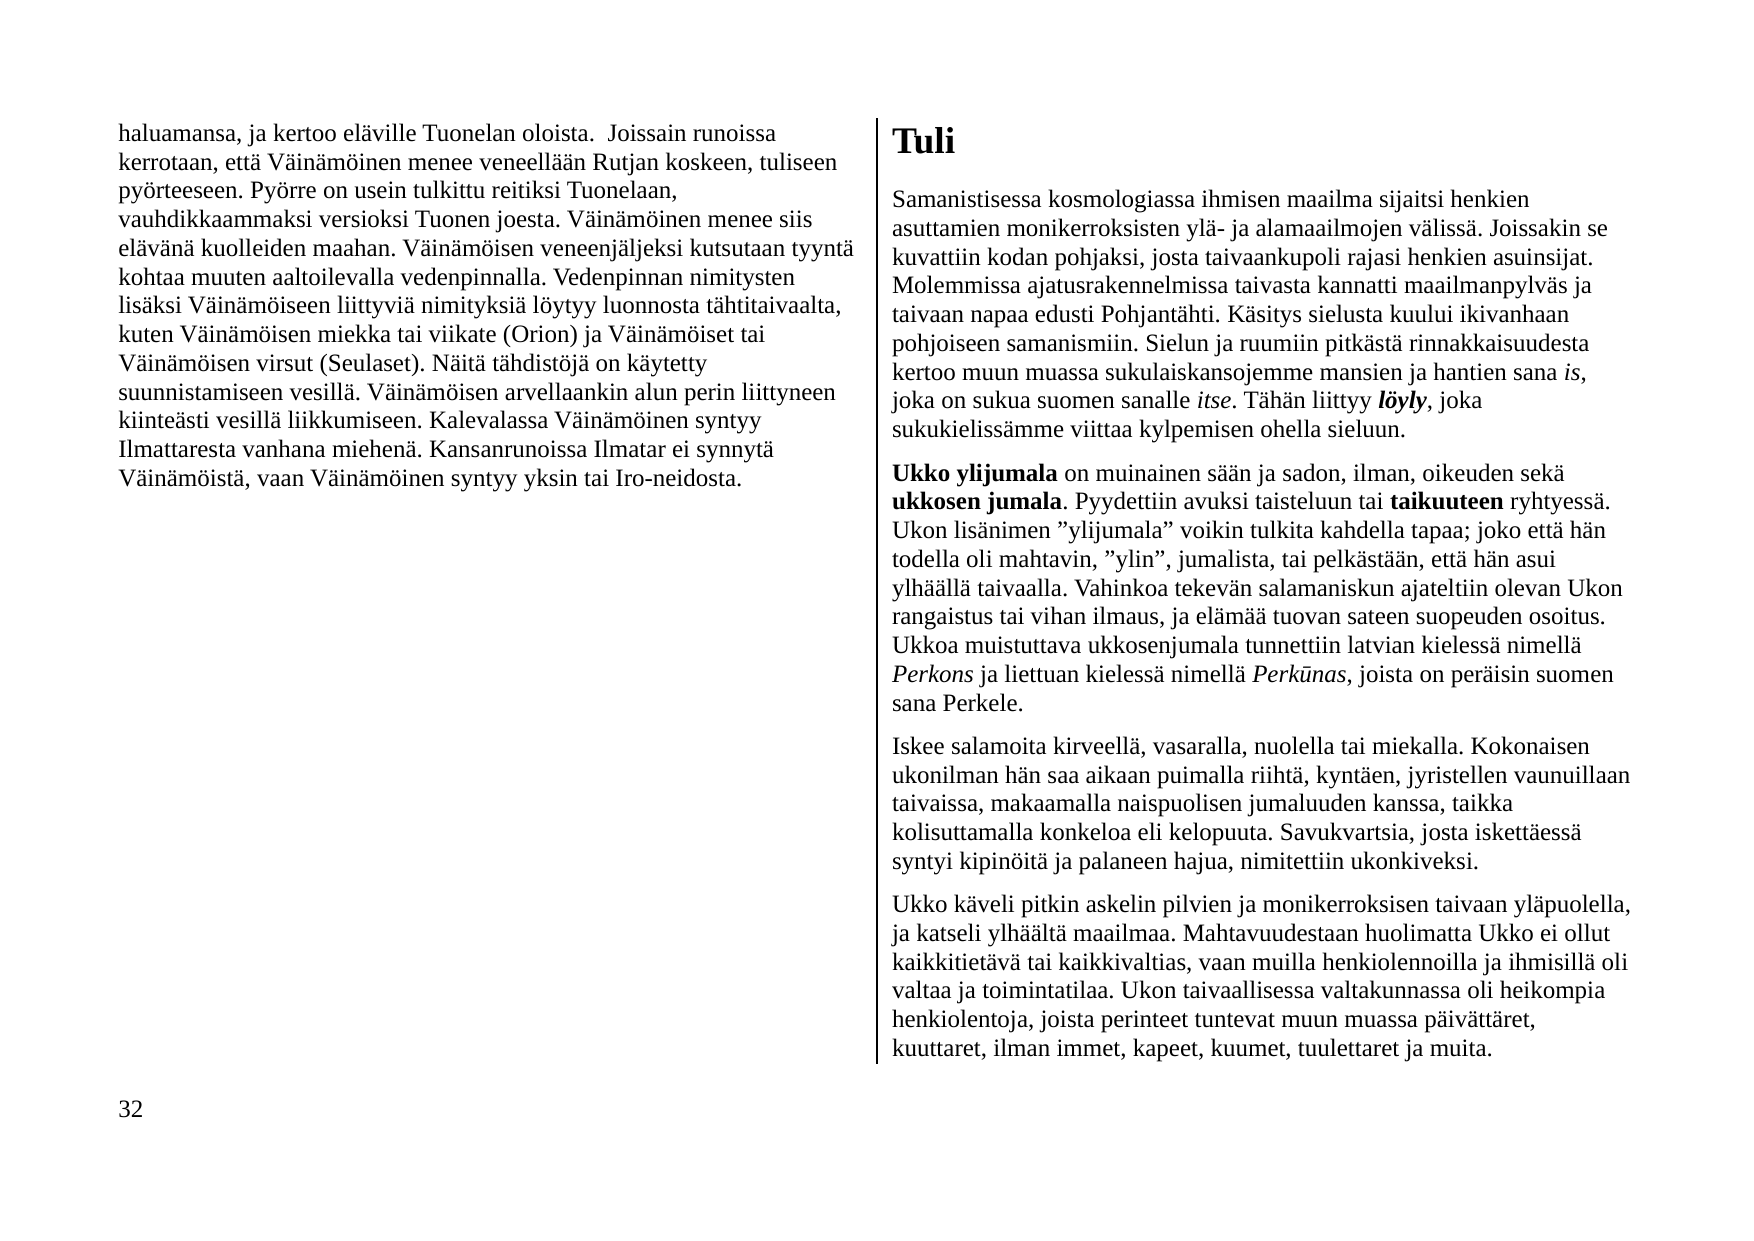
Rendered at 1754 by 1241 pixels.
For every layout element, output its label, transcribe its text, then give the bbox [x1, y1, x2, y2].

text Tuli [892, 118, 1635, 161]
text Ukko käveli pitkin askelin pilvien ja monikerroksisen taivaan yläpuolella, ja katseli ylhäältä maailmaa. Mahtavuudestaan huolimatta Ukko ei ollut kaikkitietävä tai kaikkivaltias, vaan muilla henkiolennoilla ja ihmisillä oli valtaa ja toimintatilaa. Ukon taivaallisessa valtakunnassa oli heikompia henkiolentoja, joista perinteet tuntevat muun muassa päivättäret, kuuttaret, ilman immet, kapeet, kuumet, tuulettaret ja muita. [892, 889, 1635, 1062]
text haluamansa, ja kertoo eläville Tuonelan oloista. Joissain runoissa kerrotaan, että Väinämöinen menee veneellään Rutjan koskeen, tuliseen pyörteeseen. Pyörre on usein tulkittu reitiksi Tuonelaan, vauhdikkaammaksi versioksi Tuonen joesta. Väinämöinen menee siis elävänä kuolleiden maahan. Väinämöisen veneenjäljeksi kutsutaan tyyntä kohtaa muuten aaltoilevalla vedenpinnalla. Vedenpinnan nimitysten lisäksi Väinämöiseen liittyviä nimityksiä löytyy luonnosta tähtitaivaalta, kuten Väinämöisen miekka tai viikate (Orion) ja Väinämöiset tai Väinämöisen virsut (Seulaset). Näitä tähdistöjä on käytetty suunnistamiseen vesillä. Väinämöisen arvellaankin alun perin liittyneen kiinteästi vesillä liikkumiseen. Kalevalassa Väinämöinen syntyy Ilmattaresta vanhana miehenä. Kansanrunoissa Ilmatar ei synnytä Väinämöistä, vaan Väinämöinen syntyy yksin tai Iro-neidosta. [118, 118, 862, 492]
text Samanistisessa kosmologiassa ihmisen maailma sijaitsi henkien asuttamien monikerroksisten ylä- ja alamaailmojen välissä. Joissakin se kuvattiin kodan pohjaksi, josta taivaankupoli rajasi henkien asuinsijat. Molemmissa ajatusrakennelmissa taivasta kannatti maailmanpylväs ja taivaan napaa edusti Pohjantähti. Käsitys sielusta kuului ikivanhaan pohjoiseen samanismiin. Sielun ja ruumiin pitkästä rinnakkaisuudesta kertoo muun muassa sukulaiskansojemme mansien ja hantien sana is, joka on sukua suomen sanalle itse. Tähän liittyy löyly, joka sukukielissämme viittaa kylpemisen ohella sieluun. [892, 184, 1635, 443]
text Ukko ylijumala on muinainen sään ja sadon, ilman, oikeuden sekä ukkosen jumala. Pyydettiin avuksi taisteluun tai taikuuteen ryhtyessä. Ukon lisänimen ”ylijumala” voikin tulkita kahdella tapaa; joko että hän todella oli mahtavin, ”ylin”, jumalista, tai pelkästään, että hän asui ylhäällä taivaalla. Vahinkoa tekevän salamaniskun ajateltiin olevan Ukon rangaistus tai vihan ilmaus, ja elämää tuovan sateen suopeuden osoitus. Ukkoa muistuttava ukkosenjumala tunnettiin latvian kielessä nimellä Perkons ja liettuan kielessä nimellä Perkūnas, joista on peräisin suomen sana Perkele. [892, 458, 1635, 716]
text Iskee salamoita kirveellä, vasaralla, nuolella tai miekalla. Kokonaisen ukonilman hän saa aikaan puimalla riihtä, kyntäen, jyristellen vaunuillaan taivaissa, makaamalla naispuolisen jumaluuden kanssa, taikka kolisuttamalla konkeloa eli kelopuuta. Savukvartsia, josta iskettäessä syntyi kipinöitä ja palaneen hajua, nimitettiin ukonkiveksi. [892, 731, 1635, 875]
